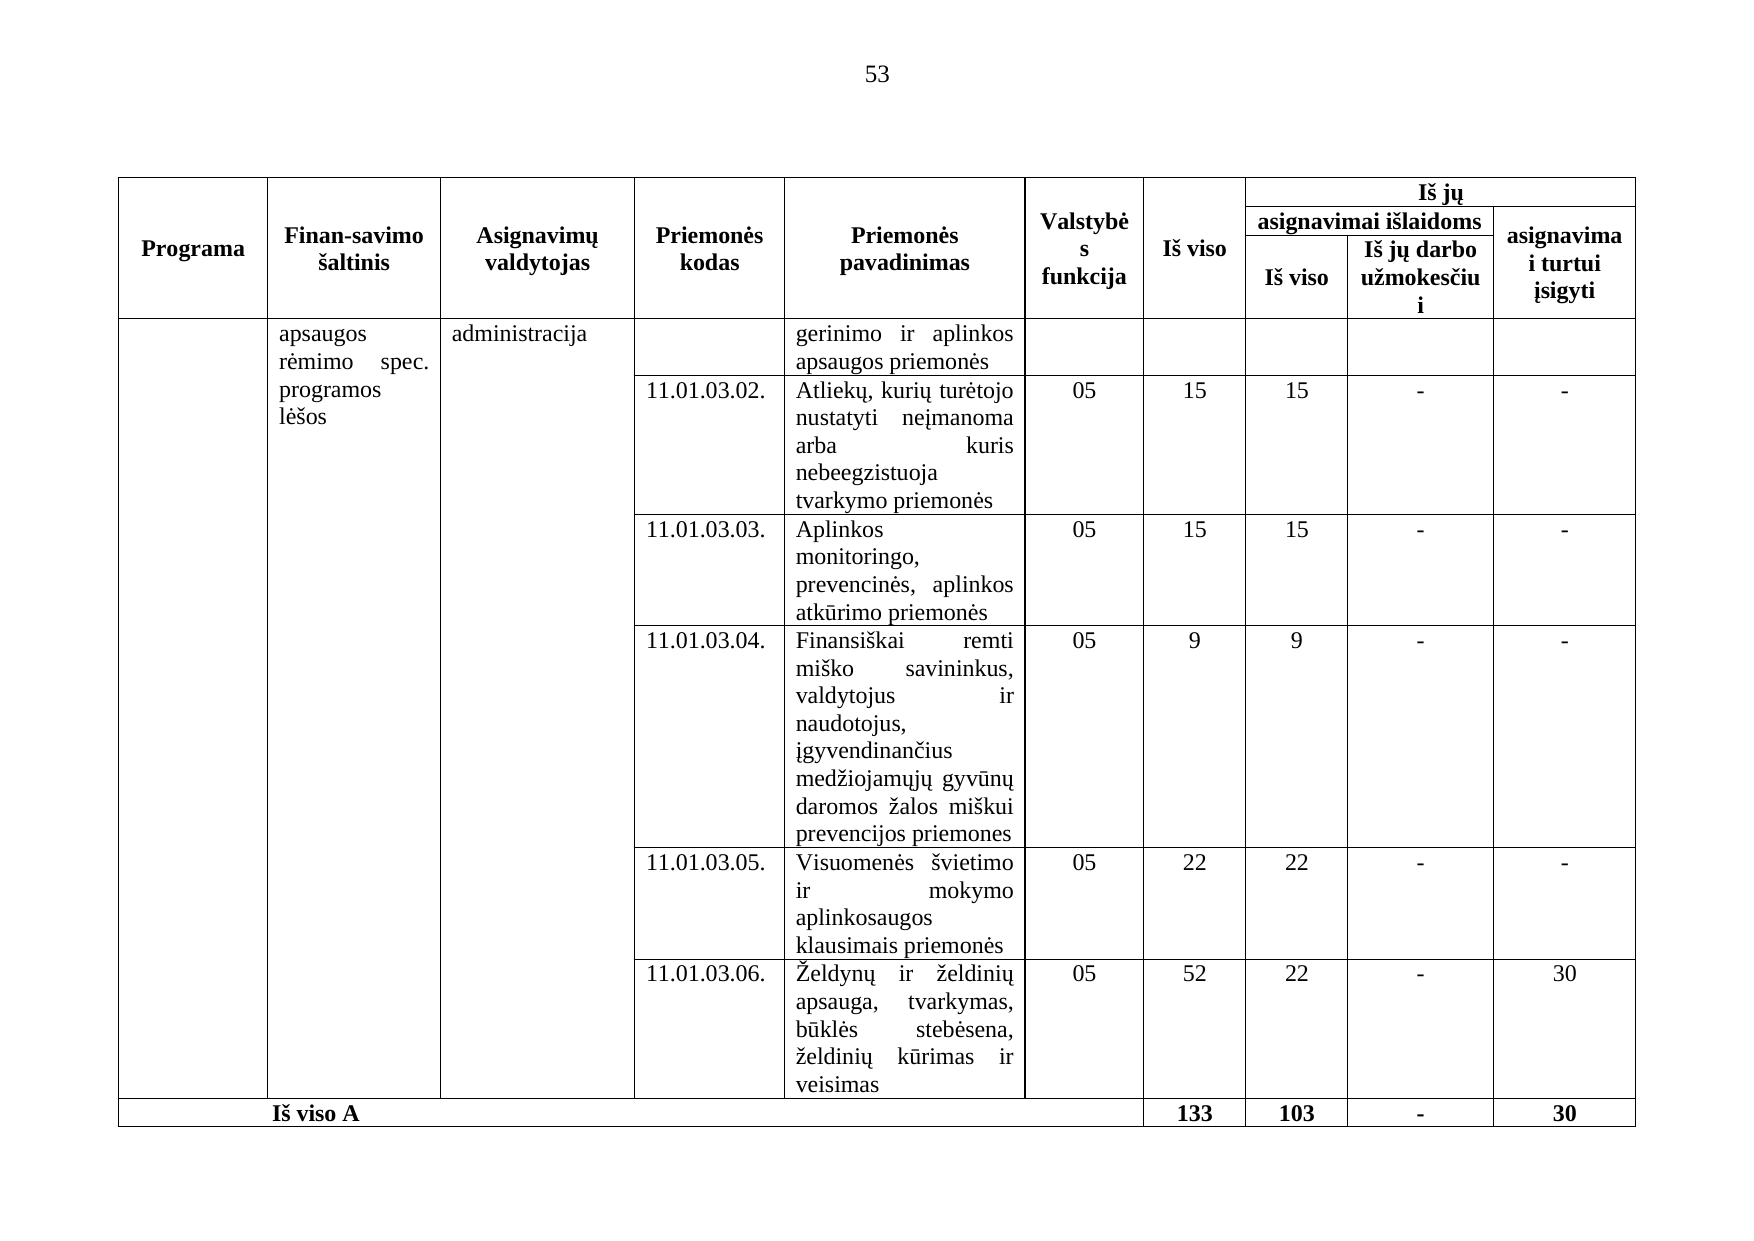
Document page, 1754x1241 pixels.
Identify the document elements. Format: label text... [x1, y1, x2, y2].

table_cell - [1348, 376, 1493, 514]
table_cell Finansiškai remti miško savininkus, valdytojus ir naudotojus, įgyvendinančius medžiojamųjų gyvūnų daromos žalos miškui prevencijos priemones [785, 626, 1024, 847]
table_cell Visuomenės švietimo ir mokymo aplinkosaugos klausimais priemonės [785, 848, 1024, 958]
table_cell - [1348, 960, 1493, 1097]
table_cell gerinimo ir aplinkos apsaugos priemonės [785, 319, 1024, 374]
table_header Finan-savimo šaltinis [268, 178, 440, 318]
table_cell 22 [1246, 848, 1347, 958]
table_header Priemonės kodas [635, 178, 784, 318]
table_header Priemonės pavadinimas [785, 178, 1024, 318]
table_cell 05 [1026, 376, 1143, 514]
table_cell Aplinkos monitoringo, prevencinės, aplinkos atkūrimo priemonės [785, 515, 1024, 625]
table_cell [1026, 319, 1143, 374]
table_cell 05 [1026, 626, 1143, 847]
table_cell - [1494, 376, 1635, 514]
table_cell 22 [1144, 848, 1245, 958]
table_cell 15 [1144, 376, 1245, 514]
table_cell 30 [1494, 960, 1635, 1097]
table_cell - [1348, 848, 1493, 958]
table_cell 11.01.03.06. [635, 960, 784, 1097]
table_cell [1246, 319, 1347, 374]
table_cell - [1348, 1099, 1493, 1126]
table_cell - [1494, 515, 1635, 625]
table_cell - [1494, 626, 1635, 847]
table_cell 30 [1494, 1099, 1635, 1126]
table_header Valstybės funkcija [1026, 178, 1143, 318]
table_cell 103 [1246, 1099, 1347, 1126]
table_cell - [1494, 848, 1635, 958]
table_cell 11.01.03.05. [635, 848, 784, 958]
table_cell [635, 319, 784, 374]
table_cell - [1348, 515, 1493, 625]
table_header Asignavimų valdytojas [441, 178, 634, 318]
table_cell Iš viso A [119, 1099, 1143, 1126]
table_cell apsaugos rėmimo spec. programos lėšos [268, 319, 440, 1097]
table_cell 11.01.03.04. [635, 626, 784, 847]
table_cell administracija [441, 319, 634, 1097]
table_cell [1144, 319, 1245, 374]
table_cell - [1348, 626, 1493, 847]
table_cell 05 [1026, 848, 1143, 958]
table_cell Iš viso [1246, 236, 1347, 318]
table_cell 9 [1144, 626, 1245, 847]
table_cell 15 [1246, 515, 1347, 625]
table_cell 133 [1144, 1099, 1245, 1126]
table_cell - [1494, 319, 1635, 374]
table_cell 11.01.03.02. [635, 376, 784, 514]
table_cell Želdynų ir želdinių apsauga, tvarkymas, būklės stebėsena, želdinių kūrimas ir veisimas [785, 960, 1024, 1097]
table_header Iš viso [1144, 178, 1245, 318]
table_cell 11.01.03.03. [635, 515, 784, 625]
table_header Iš jų [1246, 178, 1635, 206]
table_cell Atliekų, kurių turėtojo nustatyti neįmanoma arba kuris nebeegzistuoja tvarkymo priemonės [785, 376, 1024, 514]
table_cell 22 [1246, 960, 1347, 1097]
table_cell 15 [1144, 515, 1245, 625]
table_cell 05 [1026, 960, 1143, 1097]
table_cell 05 [1026, 515, 1143, 625]
table_cell asignavimai turtui įsigyti [1494, 207, 1635, 318]
table_cell 15 [1246, 376, 1347, 514]
table_cell asignavimai išlaidoms [1246, 207, 1493, 234]
table_cell Iš jų darbo užmokesčiui [1348, 236, 1493, 318]
table_header Programa [119, 178, 267, 318]
table_cell 52 [1144, 960, 1245, 1097]
table_cell [119, 319, 267, 1097]
table_cell - [1348, 319, 1493, 374]
table_cell 9 [1246, 626, 1347, 847]
